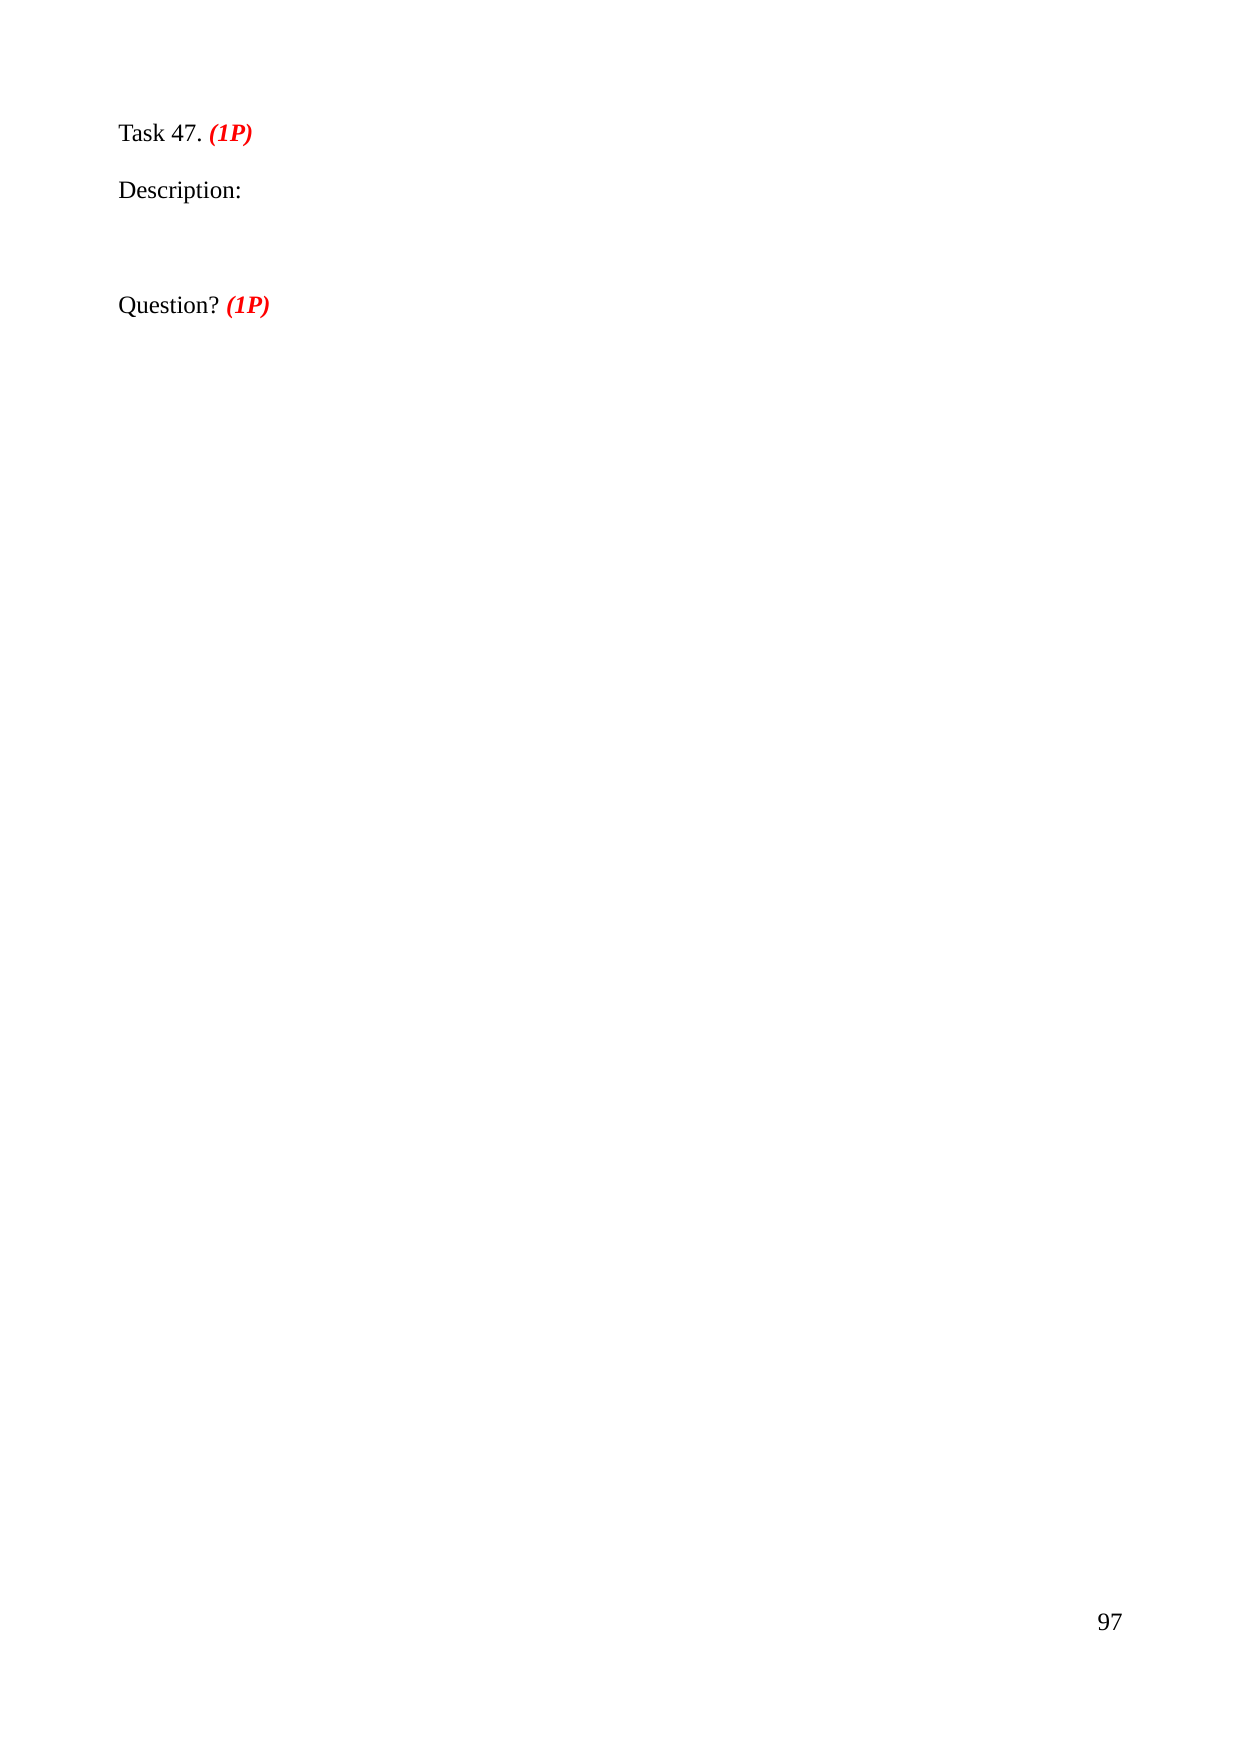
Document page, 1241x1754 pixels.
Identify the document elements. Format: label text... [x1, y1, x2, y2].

text Description: [118, 176, 1122, 204]
text Task 47. (1P) [118, 118, 1122, 147]
text Question? (1P) [118, 291, 1122, 319]
